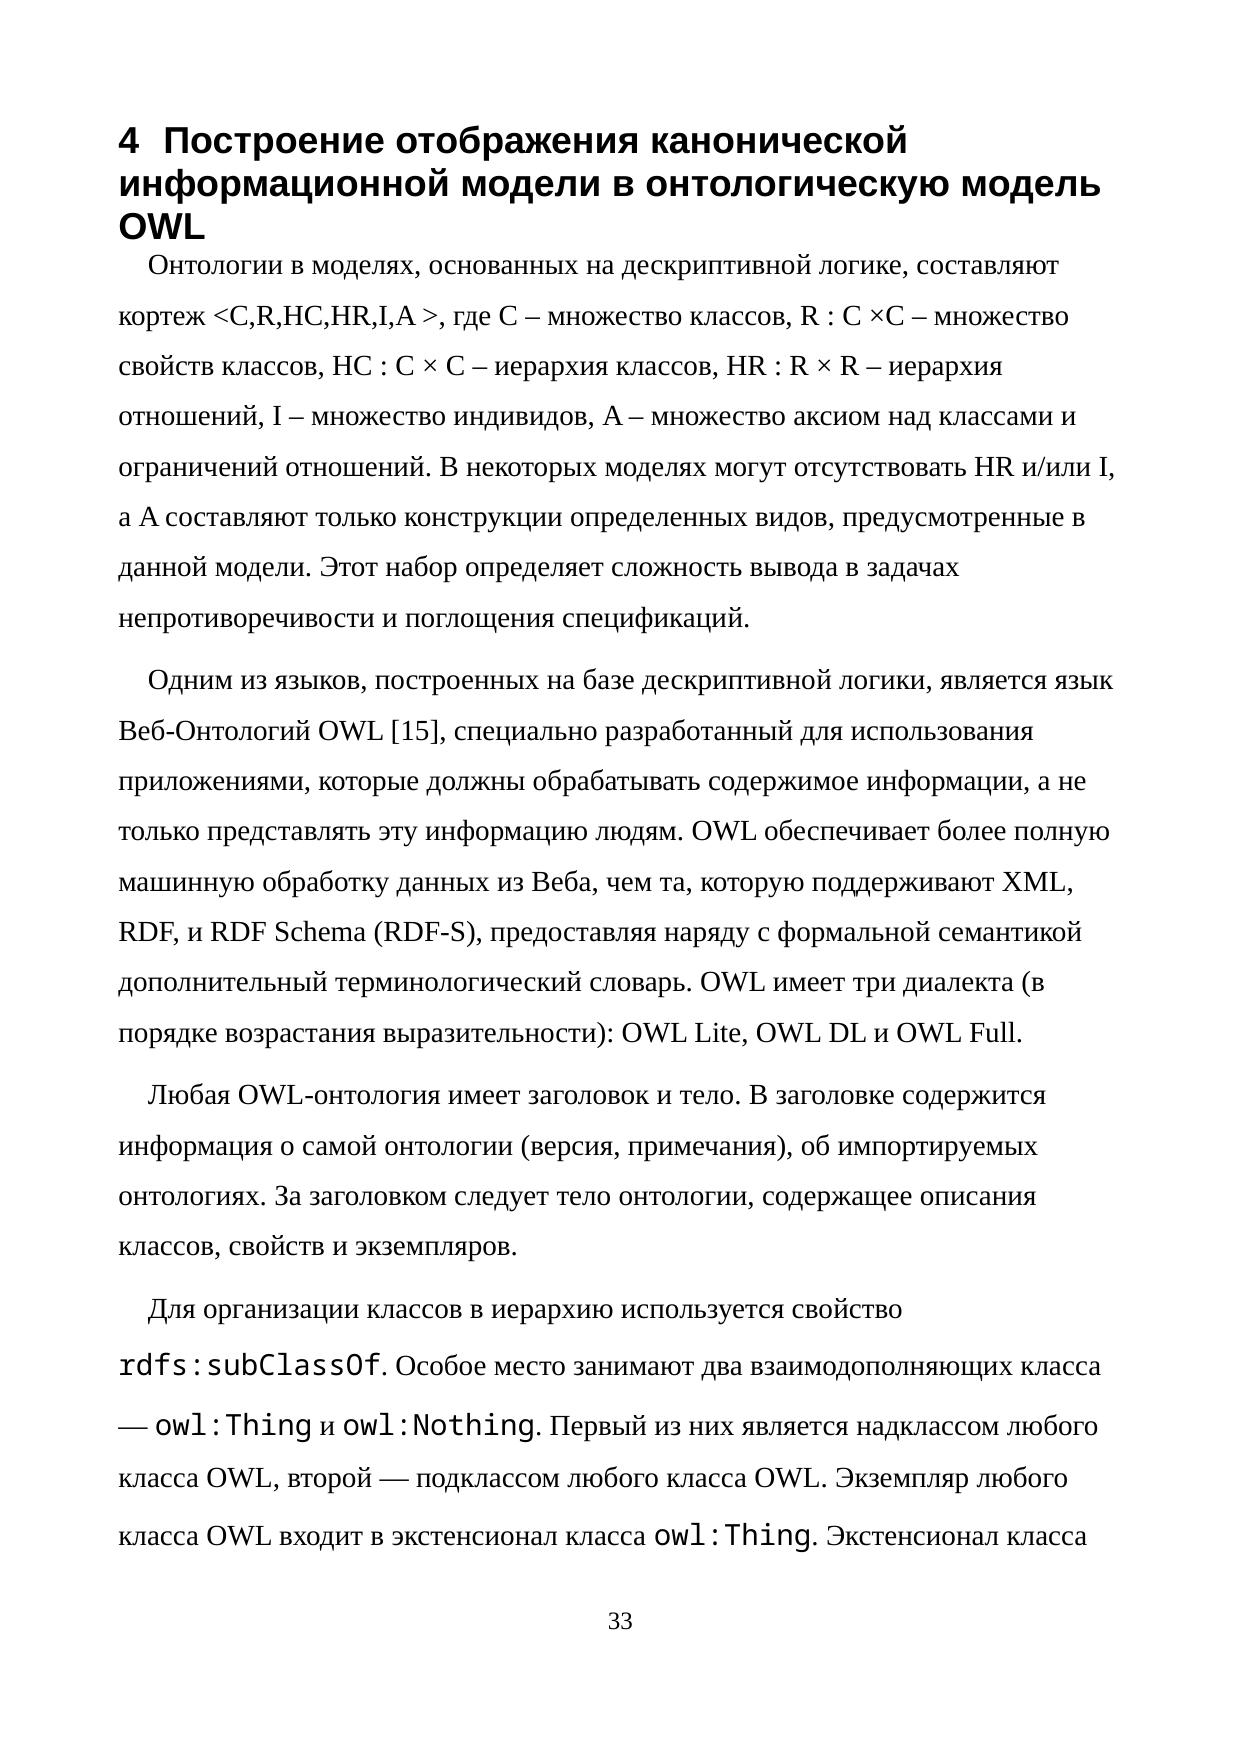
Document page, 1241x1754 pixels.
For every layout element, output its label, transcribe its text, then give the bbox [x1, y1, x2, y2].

text Для организации классов в иерархию используется свойство rdfs:subClassOf. Особое место занимают два взаимодополняющих класса — owl:Thing и owl:Nothing. Первый из них является надклассом любого класса OWL, второй — подклассом любого класса OWL. Экземпляр любого класса OWL входит в экстенсионал класса owl:Thing. Экстенсионал класса [118, 1291, 1122, 1553]
text Онтологии в моделях, основанных на дескриптивной логике, составляют кортеж <C,R,HC,HR,I,A >, где C – множество классов, R : C ×C – множество свойств классов, HC : C × C – иерархия классов, HR : R × R – иерархия отношений, I – множество индивидов, A – множество аксиом над классами и ограничений отношений. В некоторых моделях могут отсутствовать HR и/или I, а A составляют только конструкции определенных видов, предусмотренные в данной модели. Этот набор определяет сложность вывода в задачах непротиворечивости и поглощения спецификаций. [118, 247, 1122, 633]
subtitle Построение отображения канонической информационной модели в онтологическую модель OWL [118, 118, 1122, 247]
text Любая OWL-онтология имеет заголовок и тело. В заголовке содержится информация о самой онтологии (версия, примечания), об импортируемых онтологиях. За заголовком следует тело онтологии, содержащее описания классов, свойств и экземпляров. [118, 1077, 1122, 1262]
text Одним из языков, построенных на базе дескриптивной логики, является язык Веб-Онтологий OWL [15], специально разработанный для использования приложениями, которые должны обрабатывать содержимое информации, а не только представлять эту информацию людям. OWL обеспечивает более полную машинную обработку данных из Веба, чем та, которую поддерживают XML, RDF, и RDF Schema (RDF-S), предоставляя наряду с формальной семантикой дополнительный терминологический словарь. OWL имеет три диалекта (в порядке возрастания выразительности): OWL Lite, OWL DL и OWL Full. [118, 662, 1122, 1048]
